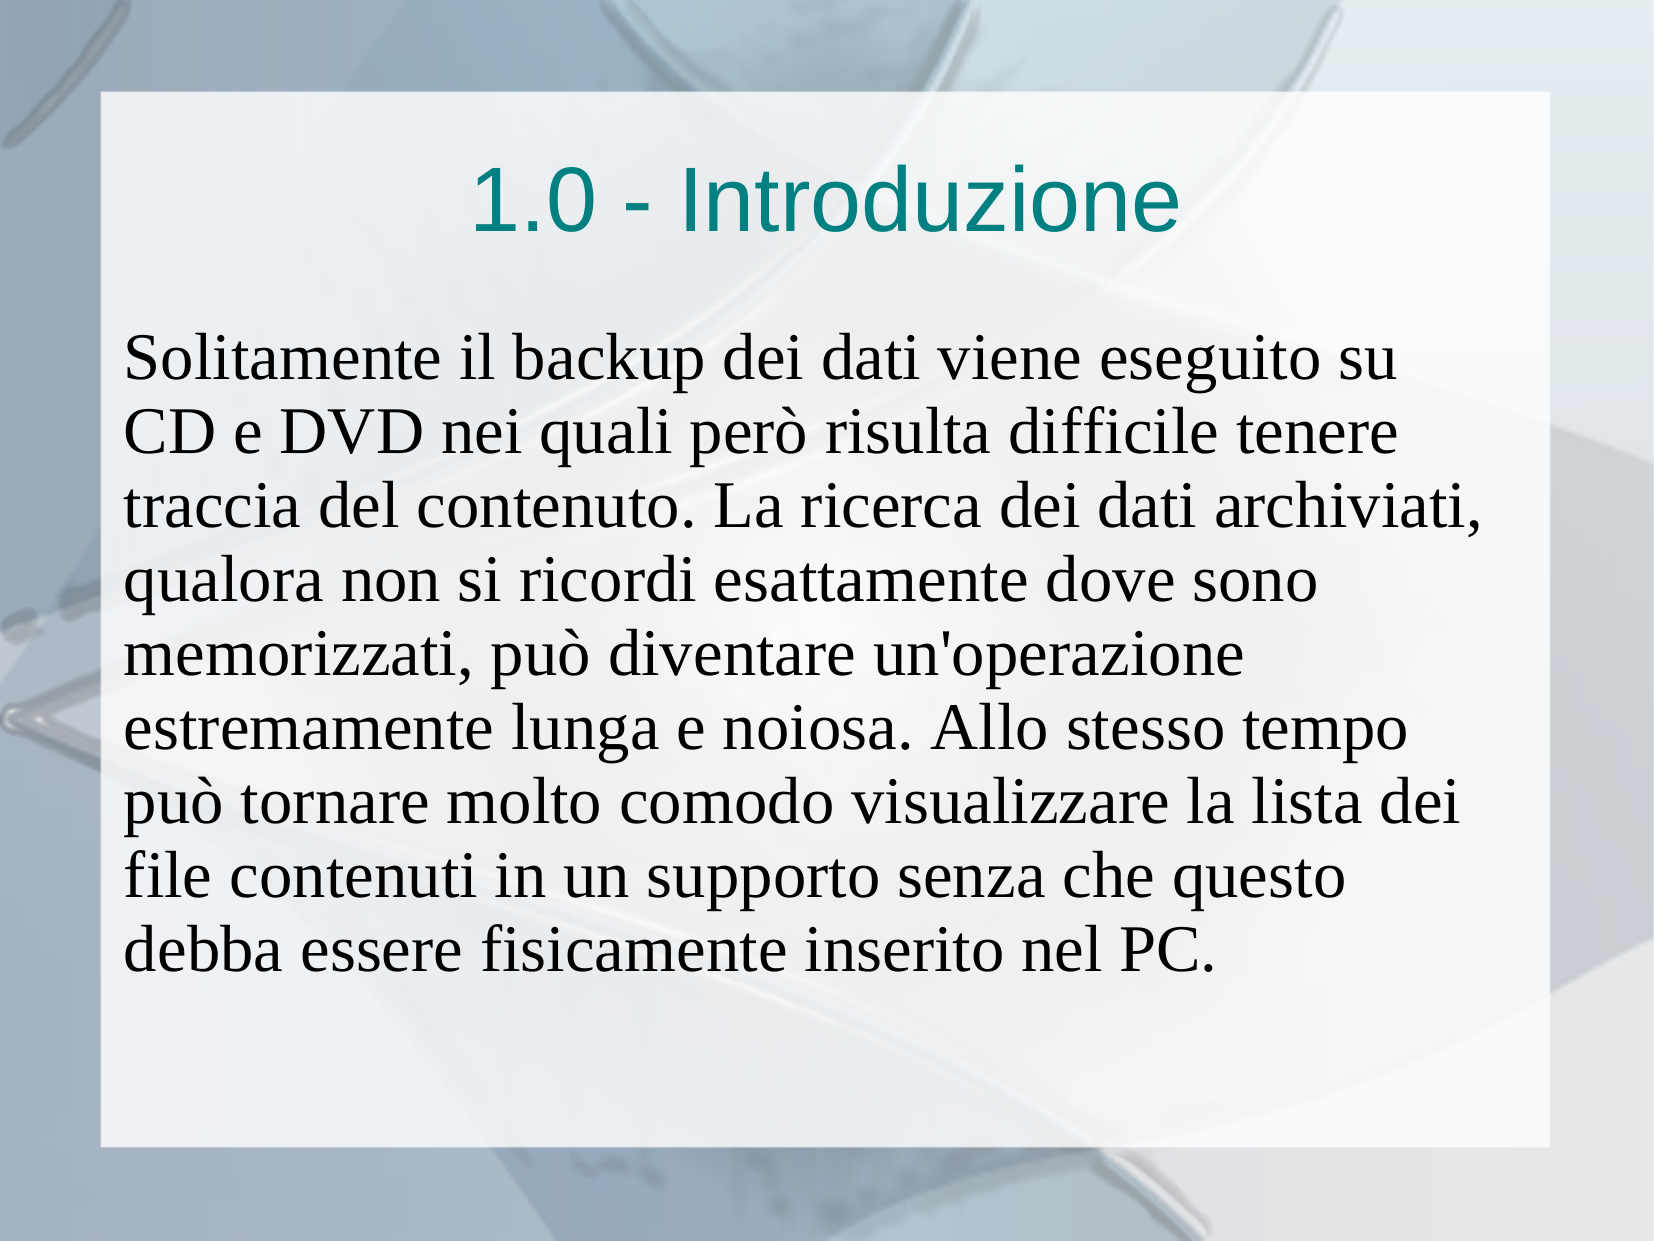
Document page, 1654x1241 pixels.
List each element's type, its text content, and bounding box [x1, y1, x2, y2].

picture [0, 0, 1654, 1241]
list Solitamente il backup dei dati viene eseguito su CD e DVD nei quali però risulta difficile tenere traccia del contenuto. La ricerca dei dati archiviati, qualora non si ricordi esattamente dove sono memorizzati, può diventare un'operazione estremamente lunga e noiosa. Allo stesso tempo può tornare molto comodo visualizzare la lista dei file contenuti in un supporto senza che questo debba essere fisicamente inserito nel PC. [124, 319, 1489, 987]
title 1.0 - Introduzione [118, 96, 1536, 304]
